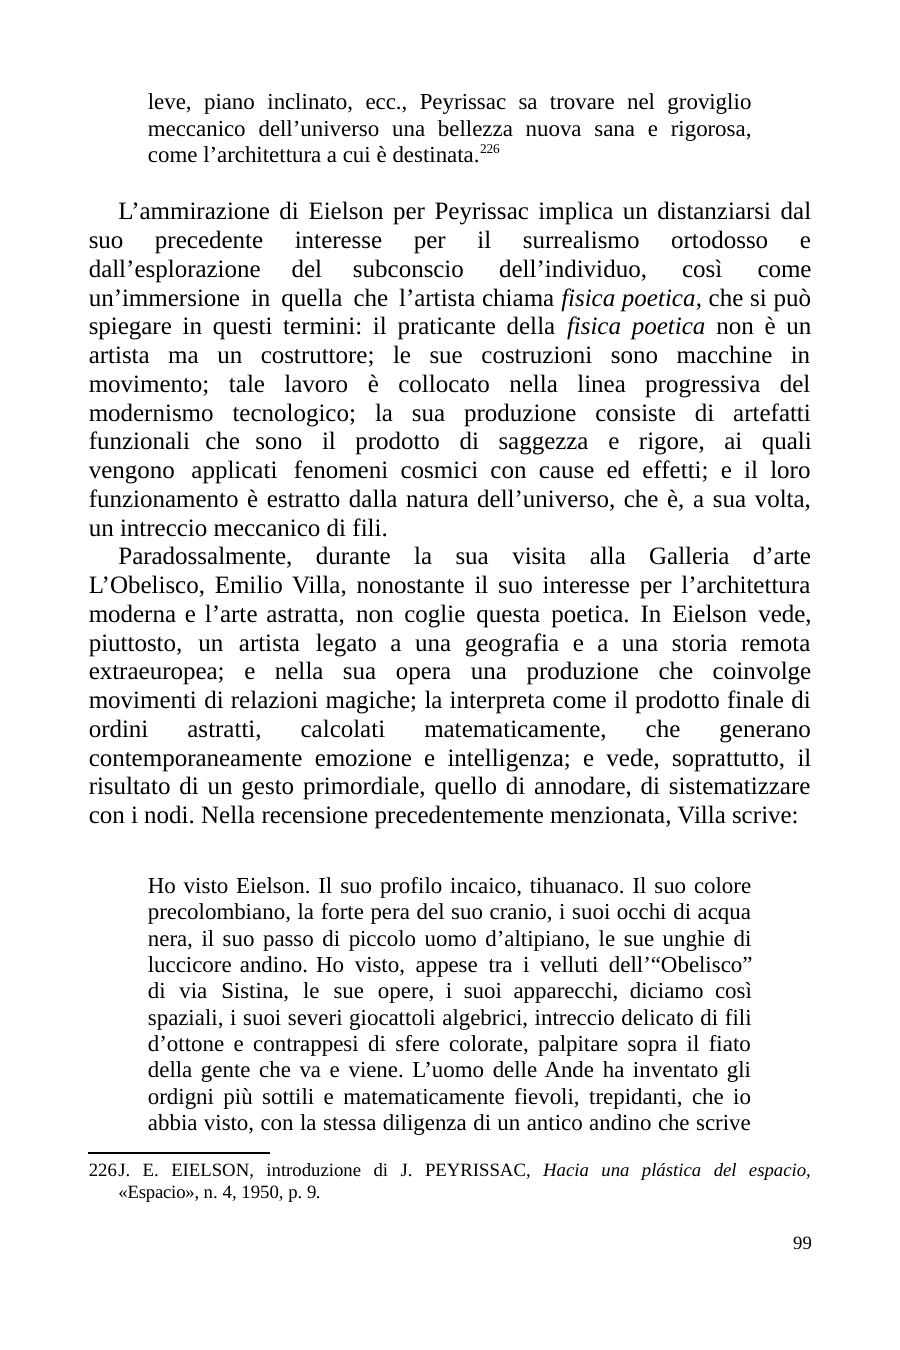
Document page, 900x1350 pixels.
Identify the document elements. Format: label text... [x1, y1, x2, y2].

text Ho visto Eielson. Il suo profilo incaico, tihuanaco. Il suo colore precolombiano, la forte pera del suo cranio, i suoi occhi di acqua nera, il suo passo di piccolo uomo d’altipiano, le sue unghie di luccicore andino. Ho visto, appese tra i velluti dell’“Obelisco” di via Sistina, le sue opere, i suoi apparecchi, diciamo così spaziali, i suoi severi giocattoli algebrici, intreccio delicato di fili d’ottone e contrappesi di sfere colorate, palpitare sopra il fiato della gente che va e viene. L’uomo delle Ande ha inventato gli ordigni più sottili e matematicamente fievoli, trepidanti, che io abbia visto, con la stessa diligenza di un antico andino che scrive [148, 872, 752, 1136]
text J. E. EIELSON, introduzione di J. PEYRISSAC, Hacia una plástica del espacio, «Espacio», n. 4, 1950, p. 9. [88, 1159, 811, 1202]
text leve, piano inclinato, ecc., Peyrissac sa trovare nel groviglio meccanico dell’universo una bellezza nuova sana e rigorosa, come l’architettura a cui è destinata. [148, 88, 752, 168]
text Paradossalmente, durante la sua visita alla Galleria d’arte L’Obelisco, Emilio Villa, nonostante il suo interesse per l’architettura moderna e l’arte astratta, non coglie questa poetica. In Eielson vede, piuttosto, un artista legato a una geografia e a una storia remota extraeuropea; e nella sua opera una produzione che coinvolge movimenti di relazioni magiche; la interpreta come il prodotto finale di ordini astratti, calcolati matematicamente, che generano contemporaneamente emozione e intelligenza; e vede, soprattutto, il risultato di un gesto primordiale, quello di annodare, di sistematizzare con i nodi. Nella recensione precedentemente menzionata, Villa scrive: [88, 541, 811, 829]
text L’ammirazione di Eielson per Peyrissac implica un distanziarsi dal suo precedente interesse per il surrealismo ortodosso e dall’esplorazione del subconscio dell’individuo, così come un’immersione in quella che l’artista chiama fisica poetica, che si può spiegare in questi termini: il praticante della fisica poetica non è un artista ma un costruttore; le sue costruzioni sono macchine in movimento; tale lavoro è collocato nella linea progressiva del modernismo tecnologico; la sua produzione consiste di artefatti funzionali che sono il prodotto di saggezza e rigore, ai quali vengono applicati fenomeni cosmici con cause ed effetti; e il loro funzionamento è estratto dalla natura dell’universo, che è, a sua volta, un intreccio meccanico di fili. [88, 196, 811, 541]
